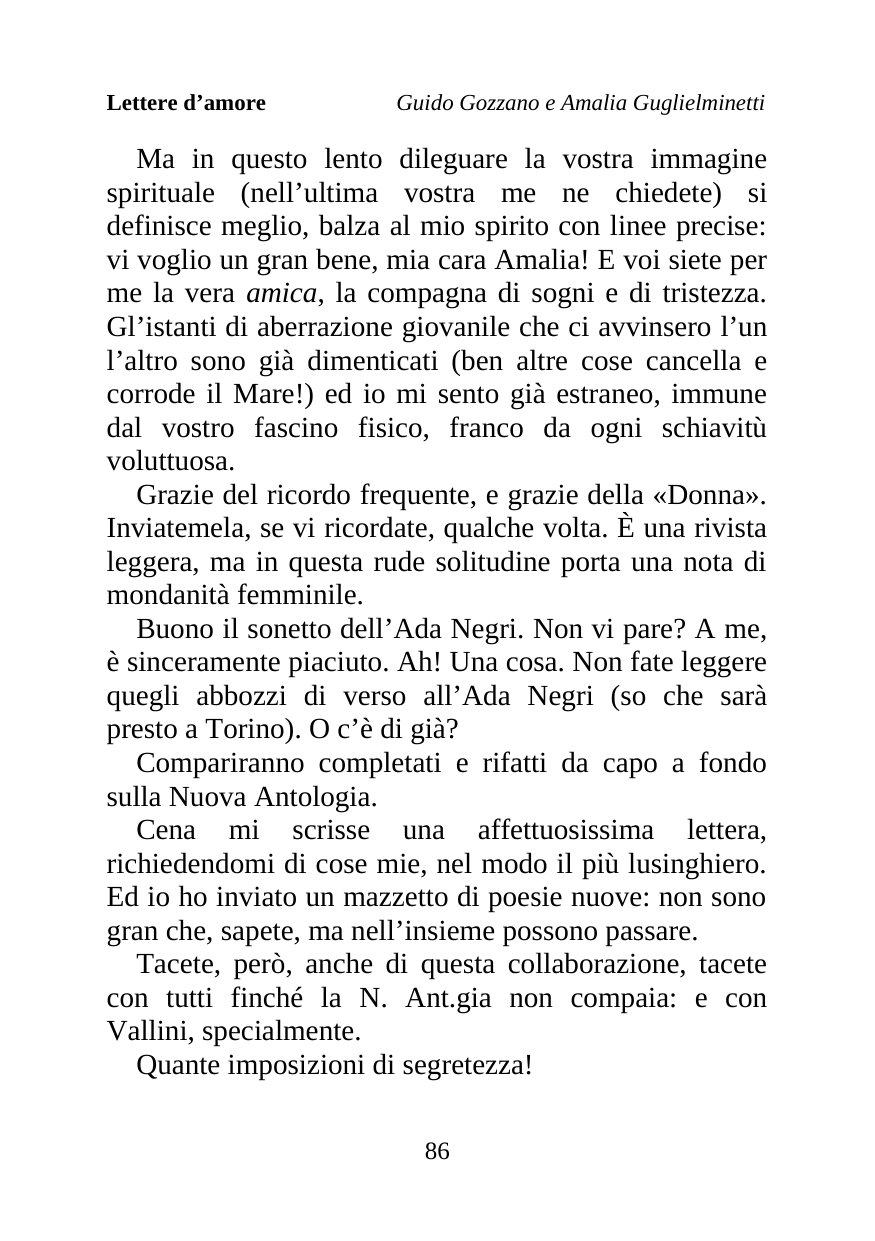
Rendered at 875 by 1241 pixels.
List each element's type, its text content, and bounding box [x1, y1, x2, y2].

text Tacete, però, anche di questa collaborazione, tacete con tutti finché la N. Ant.gia non compaia: e con Vallini, specialmente. [106, 946, 768, 1047]
text Grazie del ricordo frequente, e grazie della «Donna». Inviatemela, se vi ricordate, qualche volta. È una rivista leggera, ma in questa rude solitudine porta una nota di mondanità femminile. [106, 477, 768, 611]
text Quante imposizioni di segretezza! [106, 1047, 768, 1081]
text Compariranno completati e rifatti da capo a fondo sulla Nuova Antologia. [106, 745, 768, 812]
text Buono il sonetto dell’Ada Negri. Non vi pare? A me, è sinceramente piaciuto. Ah! Una cosa. Non fate leggere quegli abbozzi di verso all’Ada Negri (so che sarà presto a Torino). O c’è di già? [106, 611, 768, 745]
text Ma in questo lento dileguare la vostra immagine spirituale (nell’ultima vostra me ne chiedete) si definisce meglio, balza al mio spirito con linee precise: vi voglio un gran bene, mia cara Amalia! E voi siete per me la vera amica, la compagna di sogni e di tristezza. Gl’istanti di aberrazione giovanile che ci avvinsero l’un l’altro sono già dimenticati (ben altre cose cancella e corrode il Mare!) ed io mi sento già estraneo, immune dal vostro fascino fisico, franco da ogni schiavitù voluttuosa. [106, 141, 768, 477]
text Cena mi scrisse una affettuosissima lettera, richiedendomi di cose mie, nel modo il più lusinghiero. Ed io ho inviato un mazzetto di poesie nuove: non sono gran che, sapete, ma nell’insieme possono passare. [106, 812, 768, 946]
